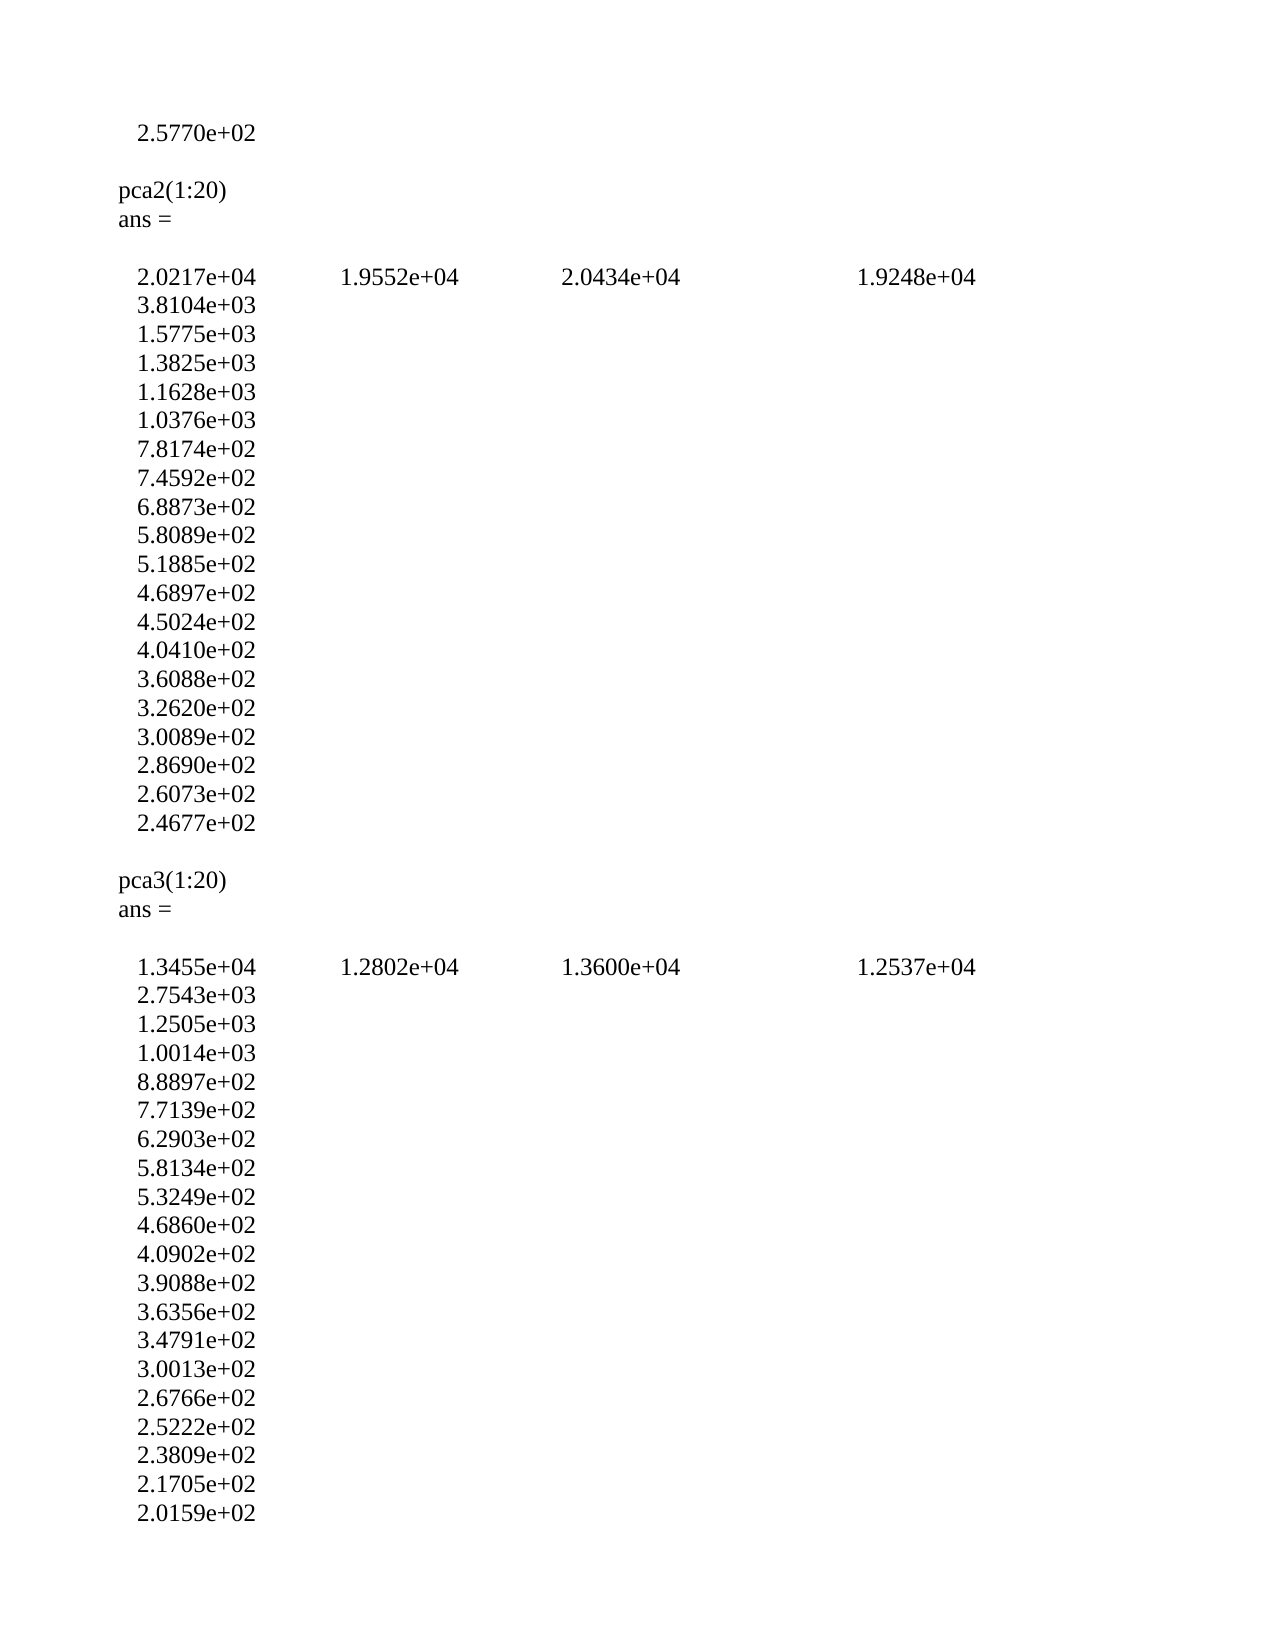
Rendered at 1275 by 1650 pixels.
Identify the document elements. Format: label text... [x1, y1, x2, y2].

text 1.0376e+03 [118, 406, 1157, 434]
text ans = [118, 204, 1157, 233]
text 3.8104e+03 [118, 291, 1157, 319]
text 6.2903e+02 [118, 1124, 1157, 1153]
text 2.4677e+02 [118, 808, 1157, 837]
text 5.3249e+02 [118, 1182, 1157, 1211]
text 5.1885e+02 [118, 549, 1157, 578]
text 5.8134e+02 [118, 1153, 1157, 1182]
text 3.0089e+02 [118, 722, 1157, 751]
text 3.6088e+02 [118, 664, 1157, 693]
text 3.9088e+02 [118, 1268, 1157, 1297]
text 4.6897e+02 [118, 578, 1157, 607]
text 1.1628e+03 [118, 377, 1157, 406]
text 4.0410e+02 [118, 636, 1157, 664]
text ans = [118, 894, 1157, 923]
text 1.0014e+03 [118, 1038, 1157, 1067]
text 2.1705e+02 [118, 1469, 1157, 1498]
text 3.2620e+02 [118, 693, 1157, 722]
text 2.0159e+02 [118, 1498, 1157, 1527]
text 8.8897e+02 [118, 1067, 1157, 1096]
text 7.4592e+02 [118, 463, 1157, 492]
text 2.7543e+03 [118, 981, 1157, 1009]
text 1.3825e+03 [118, 348, 1157, 377]
text 7.8174e+02 [118, 434, 1157, 463]
text 5.8089e+02 [118, 521, 1157, 549]
text 1.5775e+03 [118, 319, 1157, 348]
text 6.8873e+02 [118, 492, 1157, 521]
text pca2(1:20) [118, 176, 1157, 204]
text 2.5770e+02 [118, 118, 1157, 147]
text 2.6766e+02 [118, 1383, 1157, 1412]
text 3.0013e+02 [118, 1354, 1157, 1383]
text 1.2505e+03 [118, 1009, 1157, 1038]
text 7.7139e+02 [118, 1096, 1157, 1124]
text 4.5024e+02 [118, 607, 1157, 636]
text pca3(1:20) [118, 866, 1157, 894]
text 1.3455e+04 1.2802e+04 1.3600e+04 1.2537e+04 [118, 952, 1157, 981]
text 3.6356e+02 [118, 1297, 1157, 1326]
text 2.3809e+02 [118, 1441, 1157, 1469]
text 4.0902e+02 [118, 1239, 1157, 1268]
text 2.8690e+02 [118, 751, 1157, 779]
text 2.6073e+02 [118, 779, 1157, 808]
text 4.6860e+02 [118, 1211, 1157, 1239]
text 3.4791e+02 [118, 1326, 1157, 1354]
text 2.5222e+02 [118, 1412, 1157, 1441]
text 2.0217e+04 1.9552e+04 2.0434e+04 1.9248e+04 [118, 262, 1157, 291]
